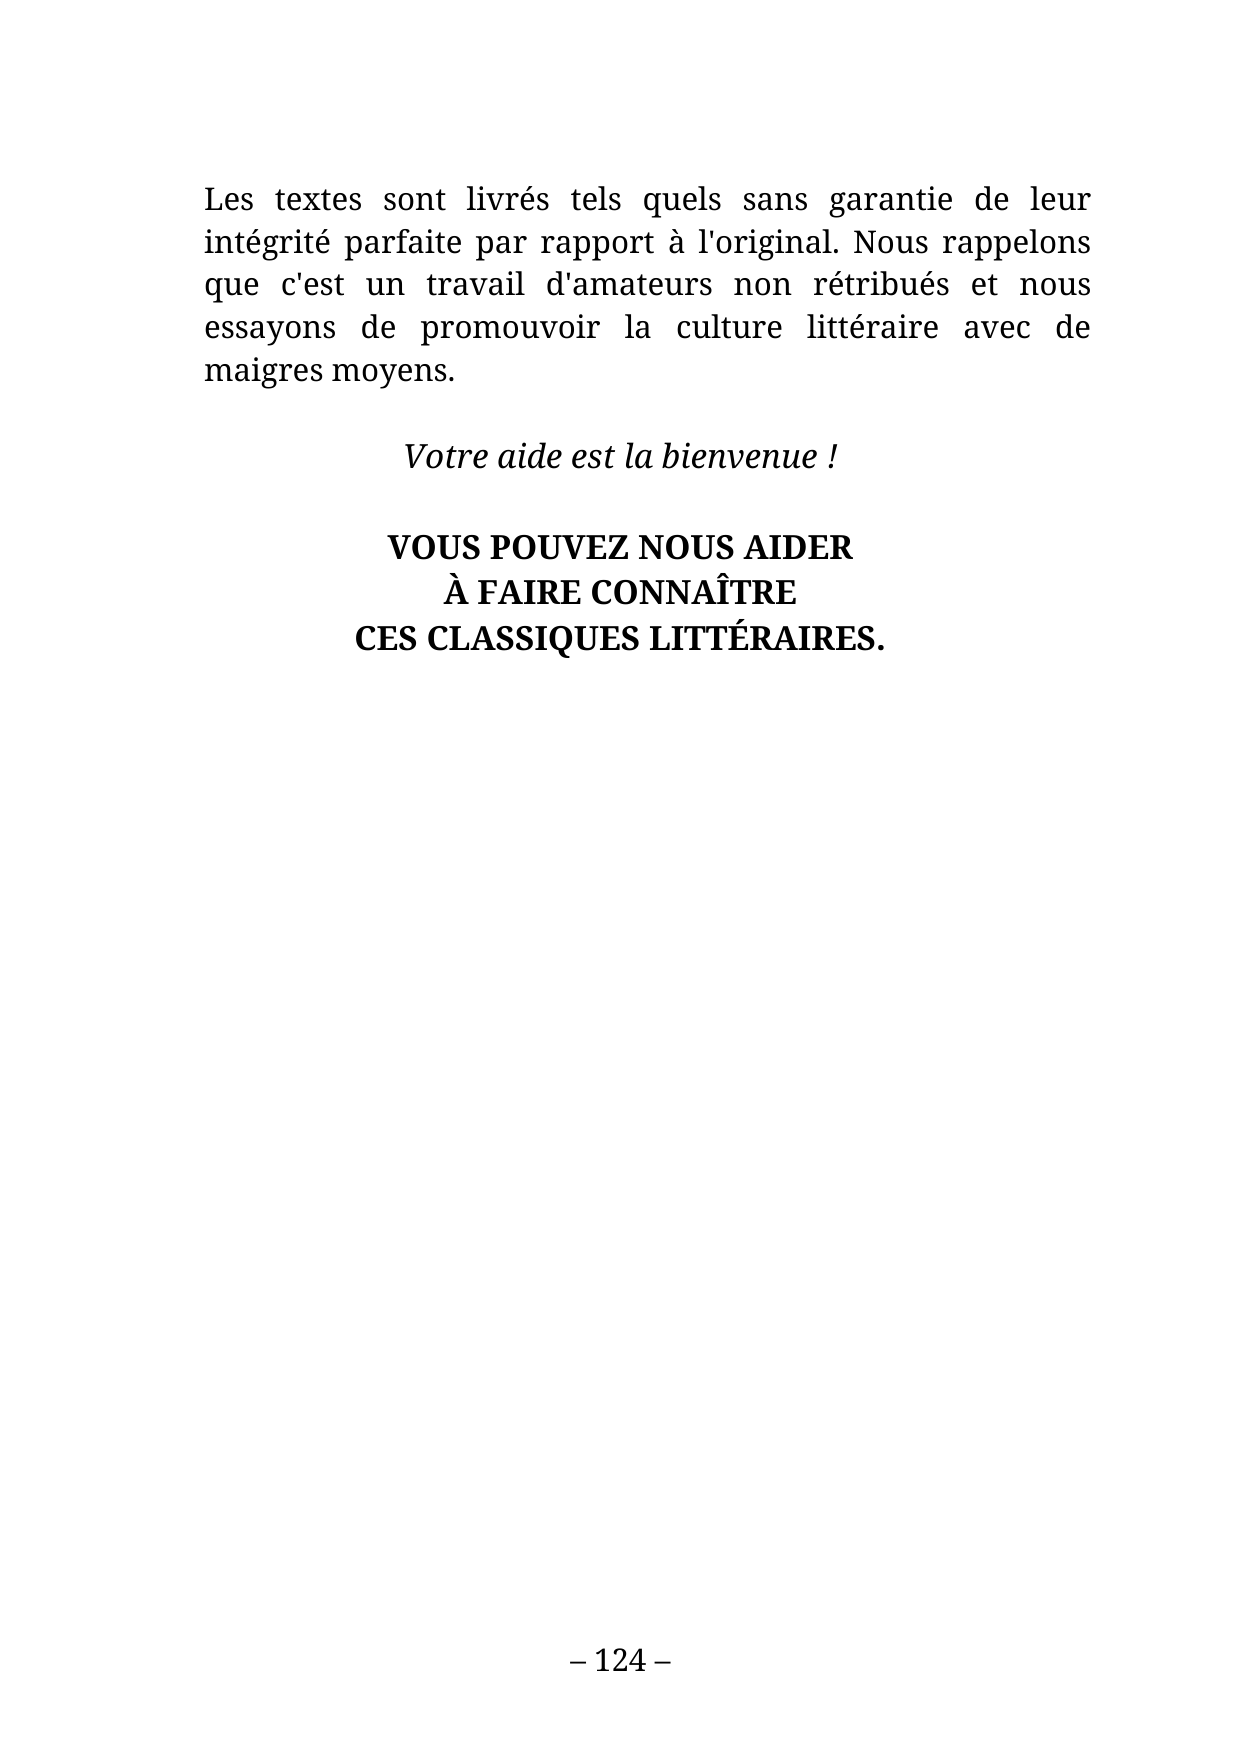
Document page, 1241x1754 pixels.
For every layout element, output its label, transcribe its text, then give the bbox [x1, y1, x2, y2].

text VOUS POUVEZ NOUS AIDER À FAIRE CONNAÎTRE CES CLASSIQUES LITTÉRAIRES. [148, 524, 1092, 660]
text Votre aide est la bienvenue ! [148, 433, 1092, 478]
text Les textes sont livrés tels quels sans garantie de leur intégrité parfaite par rapport à l'original. Nous rappelons que c'est un travail d'amateurs non rétribués et nous essayons de promouvoir la culture littéraire avec de maigres moyens. [204, 177, 1092, 390]
